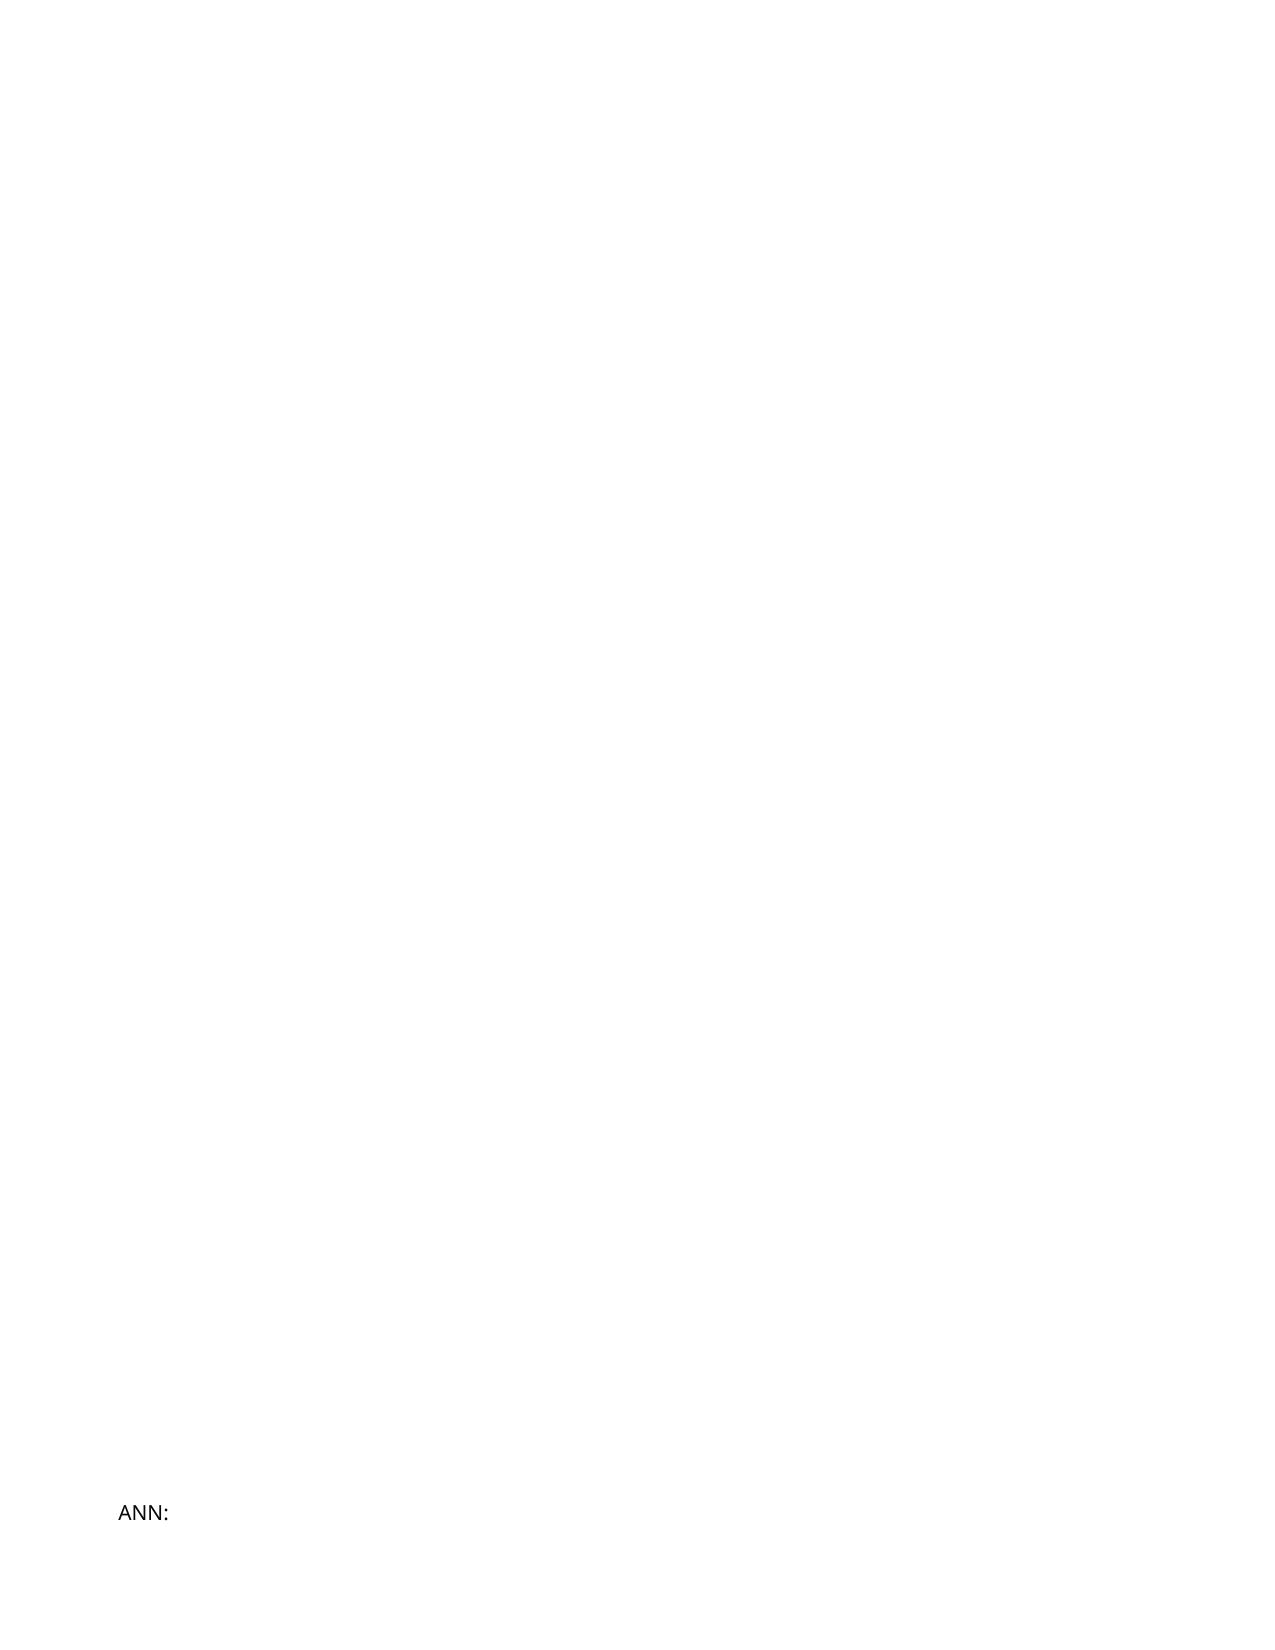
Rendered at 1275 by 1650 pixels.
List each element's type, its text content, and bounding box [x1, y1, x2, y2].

text ANN: [118, 1498, 1157, 1527]
